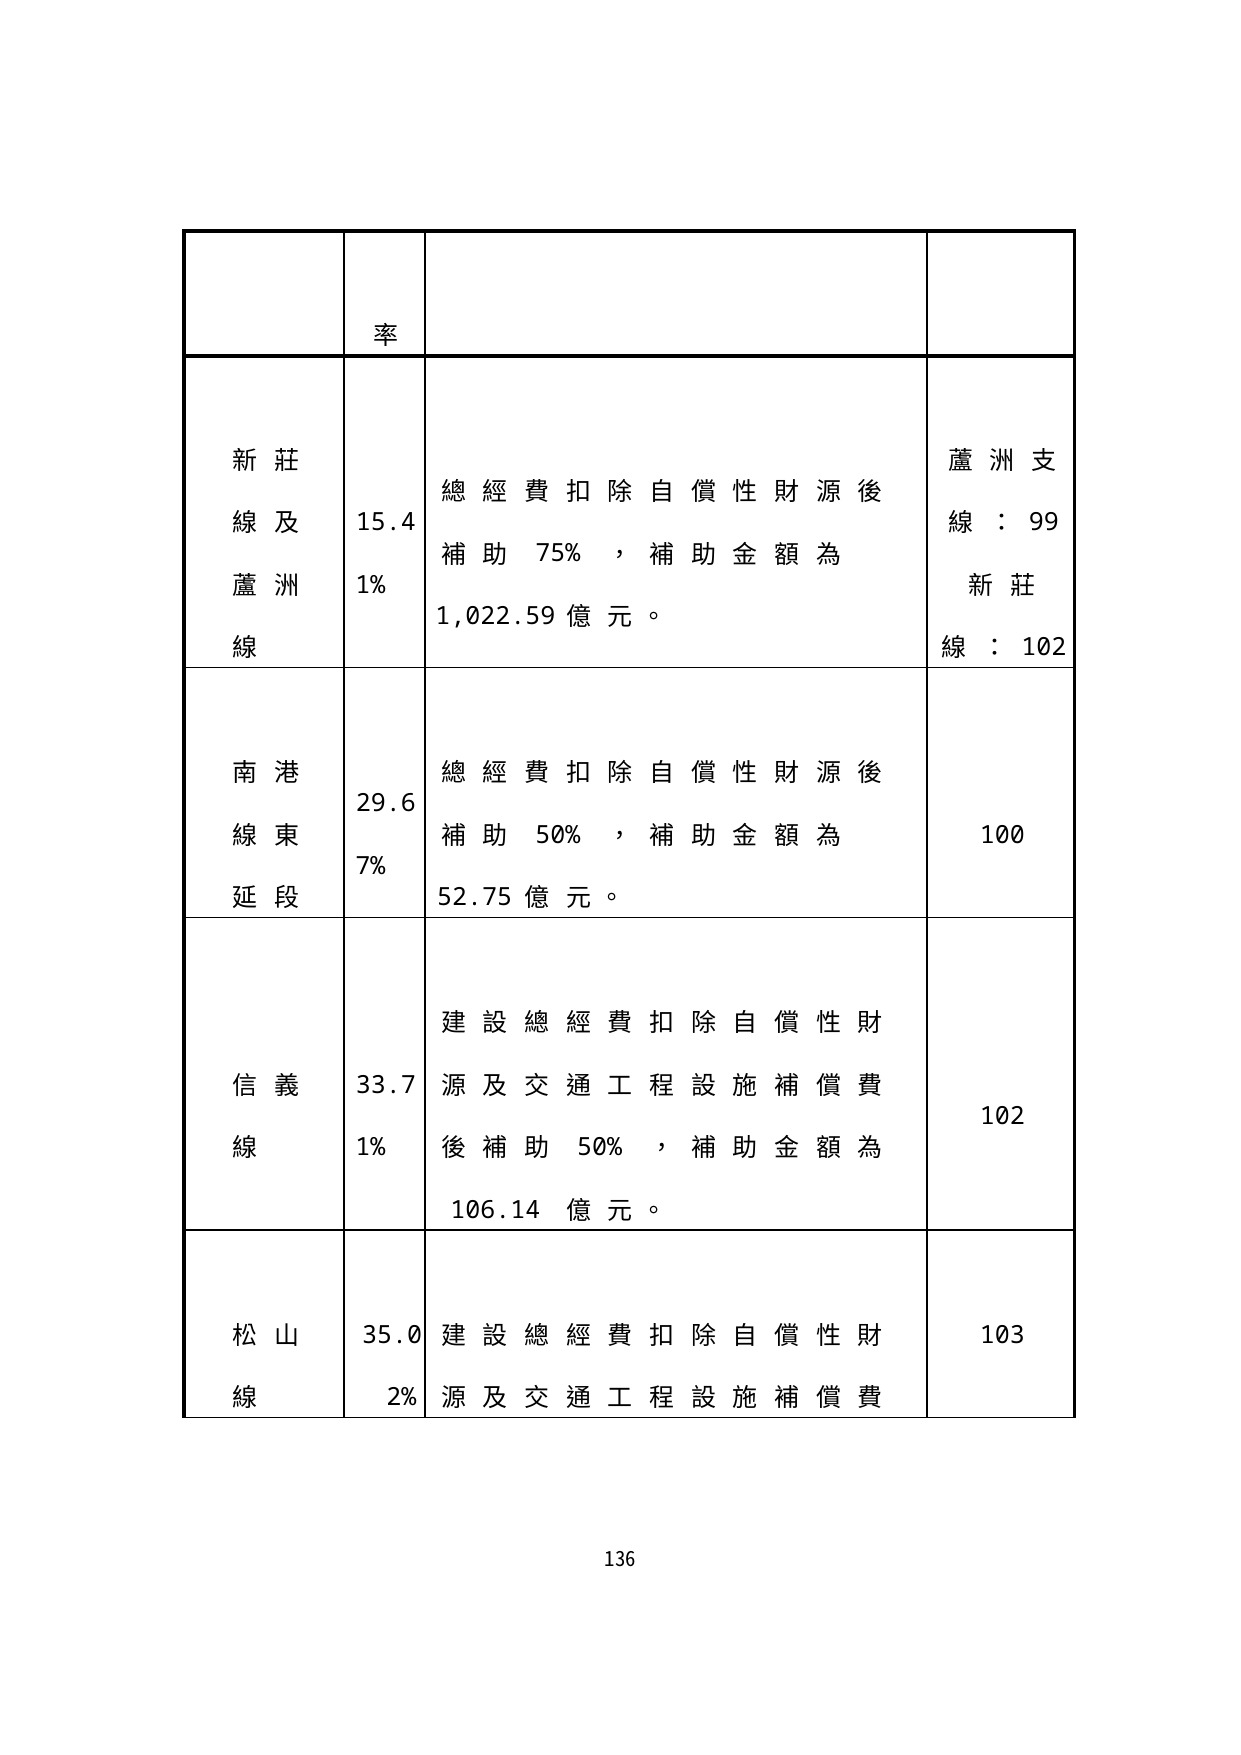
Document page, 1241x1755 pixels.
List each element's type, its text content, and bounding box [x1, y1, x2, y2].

table_cell 信義線 [186, 918, 343, 1229]
table_cell 南港線東延段 [186, 668, 343, 917]
table_header 率 [345, 233, 424, 354]
table_cell 35.02% [345, 1231, 424, 1417]
table_cell 103 [928, 1231, 1073, 1417]
table_cell 100 [928, 668, 1073, 917]
table_cell 29.67% [345, 668, 424, 917]
table_header [928, 233, 1073, 354]
table_cell 總經費扣除自償性財源後補助75%，補助金額為1,022.59億元。 [426, 358, 926, 667]
table_cell 15.41% [345, 358, 424, 667]
table_cell 新莊線及蘆洲線 [186, 358, 343, 667]
table_header [426, 233, 926, 354]
table_cell 33.71% [345, 918, 424, 1229]
table_header [186, 233, 343, 354]
table_cell 蘆洲支線：99 新莊線：102 [928, 358, 1073, 667]
table_cell 102 [928, 918, 1073, 1229]
table_cell 建設總經費扣除自償性財源及交通工程設施補償費後補助50%，補助金額為106.14億元。 [426, 918, 926, 1229]
table_cell 松山線 [186, 1231, 343, 1417]
table_cell 總經費扣除自償性財源後補助50%，補助金額為52.75億元。 [426, 668, 926, 917]
table_cell 建設總經費扣除自償性財源及交通工程設施補償費 [426, 1231, 926, 1417]
